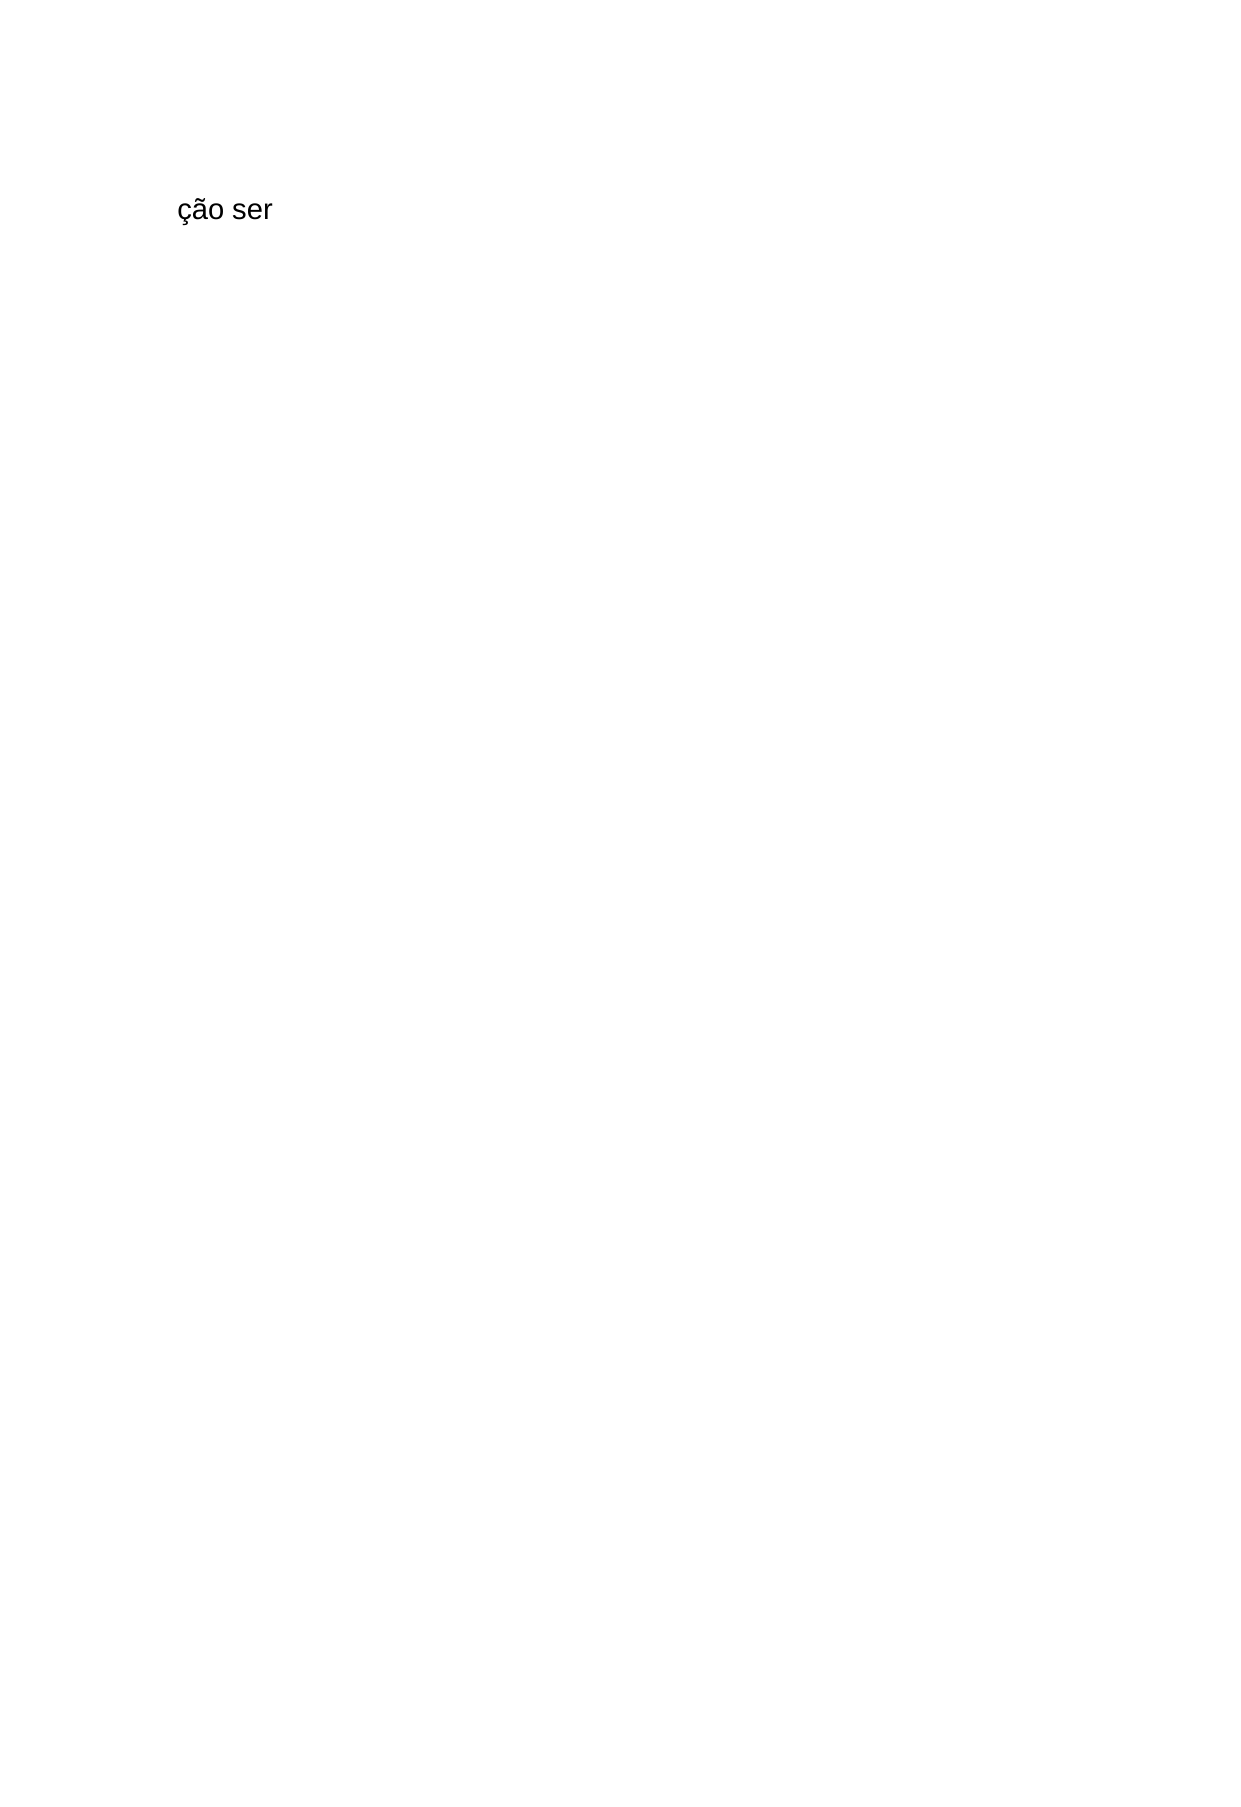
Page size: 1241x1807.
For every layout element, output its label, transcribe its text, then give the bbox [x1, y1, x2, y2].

text ção ser [177, 192, 1071, 226]
